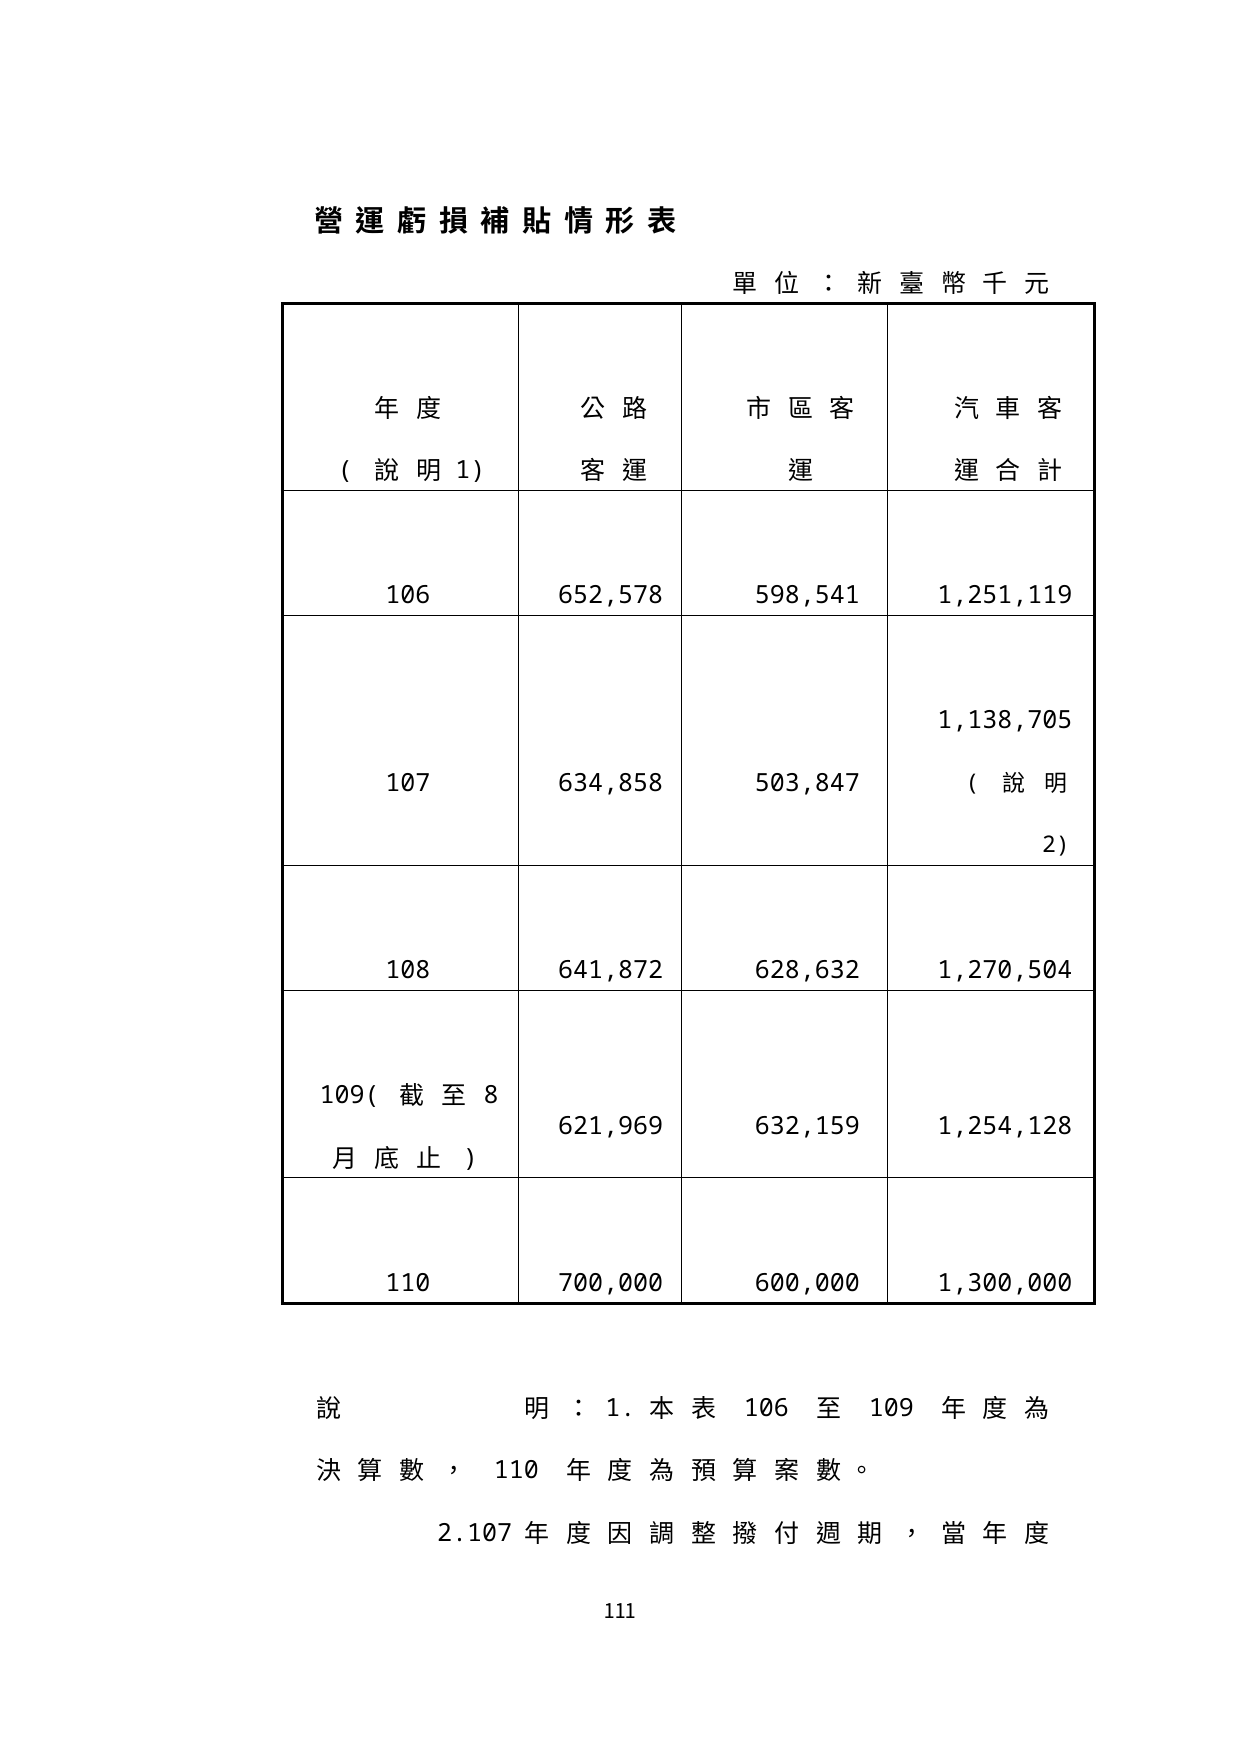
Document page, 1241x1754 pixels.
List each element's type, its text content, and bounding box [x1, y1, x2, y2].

table_cell 108 [284, 866, 518, 990]
text 說 明：1.本表106至109年度為決算數，110年度為預算案數。 [271, 1365, 1058, 1490]
text 2.107年度因調整撥付週期，當年度 [396, 1490, 1058, 1552]
table_cell 110 [284, 1178, 518, 1302]
table_cell 632,159 [682, 991, 887, 1177]
text 單位：新臺幣千元 [183, 240, 1058, 302]
table_cell 634,858 [519, 616, 681, 865]
table_cell 598,541 [682, 491, 887, 615]
table_cell 1,270,504 [888, 866, 1093, 990]
table_cell 600,000 [682, 1178, 887, 1302]
table_cell 1,251,119 [888, 491, 1093, 615]
table_header 公路客運 [519, 305, 681, 490]
text 營運虧損補貼情形表 [271, 177, 1058, 240]
table_cell 107 [284, 616, 518, 865]
table_cell 1,300,000 [888, 1178, 1093, 1302]
table_cell 652,578 [519, 491, 681, 615]
table_header 市區客運 [682, 305, 887, 490]
table_cell 109(截至8月底止) [284, 991, 518, 1177]
table_cell 700,000 [519, 1178, 681, 1302]
table_header 年度 (說明1) [284, 305, 518, 490]
table_cell 1,254,128 [888, 991, 1093, 1177]
table_cell 628,632 [682, 866, 887, 990]
table_cell 641,872 [519, 866, 681, 990]
table_cell 621,969 [519, 991, 681, 1177]
table_cell 503,847 [682, 616, 887, 865]
table_cell 106 [284, 491, 518, 615]
table_header 汽車客運合計 [888, 305, 1093, 490]
table_cell 1,138,705 (說明2) [888, 616, 1093, 865]
